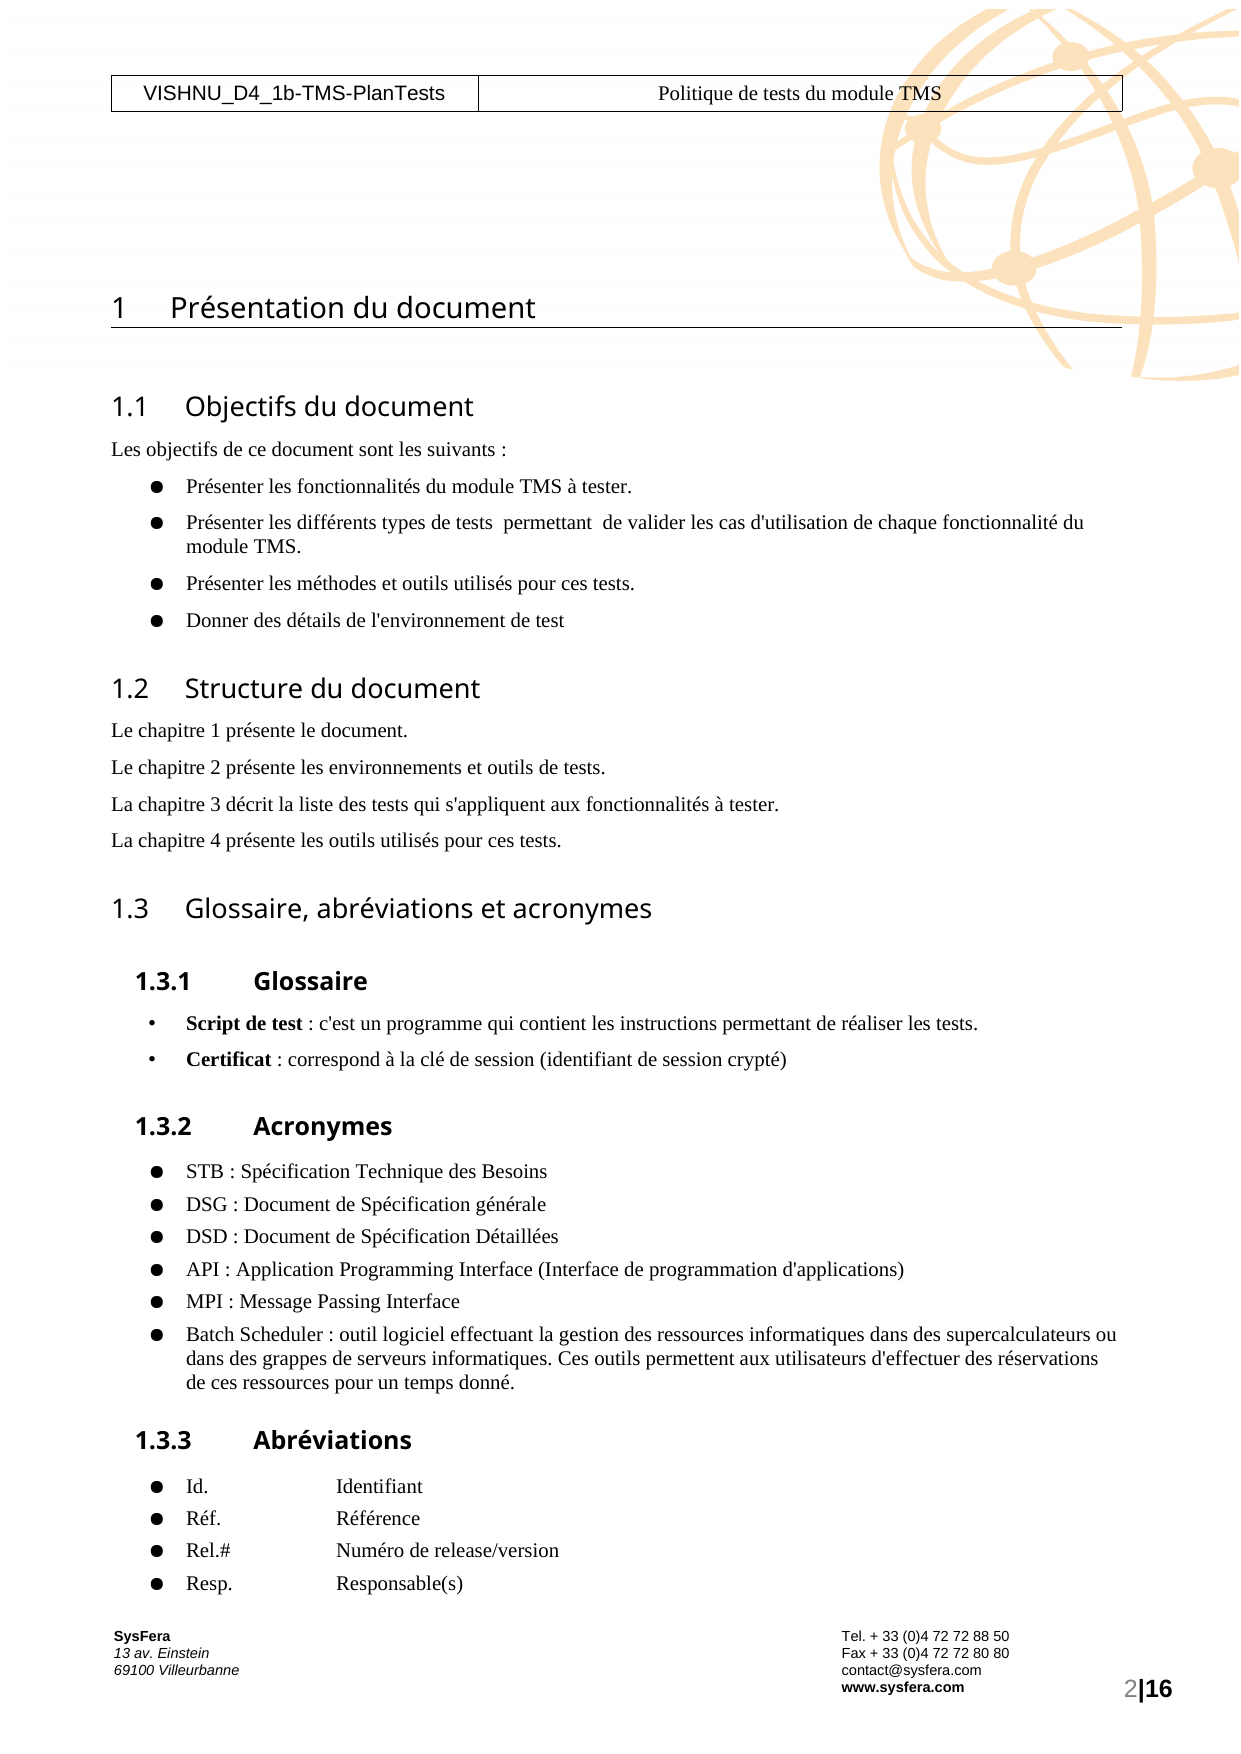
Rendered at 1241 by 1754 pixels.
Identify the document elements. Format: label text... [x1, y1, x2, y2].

list Présenter les méthodes et outils utilisés pour ces tests. [148, 571, 1122, 595]
list Resp. Responsable(s) [148, 1571, 1122, 1595]
list Réf. Référence [148, 1506, 1122, 1530]
list Certificat : correspond à la clé de session (identifiant de session crypté) [148, 1047, 1122, 1071]
picture [1, 9, 1239, 381]
list Donner des détails de l'environnement de test [148, 607, 1122, 632]
text La chapitre 4 présente les outils utilisés pour ces tests. [111, 828, 1122, 852]
subtitle Objectifs du document [111, 388, 1122, 425]
list Batch Scheduler : outil logiciel effectuant la gestion des ressources informatiques dans des supercalculateurs ou dans des grappes de serveurs informatiques. Ces outils permettent aux utilisateurs d'effectuer des réservations de ces ressources pour un temps donné. [148, 1321, 1122, 1394]
list Rel.# Numéro de release/version [148, 1538, 1122, 1562]
text Les objectifs de ce document sont les suivants : [111, 437, 1122, 461]
list Script de test : c'est un programme qui contient les instructions permettant de réaliser les tests. [148, 1011, 1122, 1035]
list DSG : Document de Spécification générale [148, 1192, 1122, 1216]
list STB : Spécification Technique des Besoins [148, 1159, 1122, 1183]
text La chapitre 3 décrit la liste des tests qui s'appliquent aux fonctionnalités à tester. [111, 792, 1122, 816]
list Présenter les différents types de tests permettant de valider les cas d'utilisation de chaque fonctionnalité du module TMS. [148, 510, 1122, 558]
list MPI : Message Passing Interface [148, 1289, 1122, 1313]
text Le chapitre 1 présente le document. [111, 718, 1122, 742]
subtitle Structure du document [111, 669, 1122, 706]
list API : Application Programming Interface (Interface de programmation d'applications) [148, 1257, 1122, 1281]
list Id. Identifiant [148, 1473, 1122, 1498]
text Le chapitre 2 présente les environnements et outils de tests. [111, 755, 1122, 779]
subtitle Glossaire [134, 964, 1122, 998]
list DSD : Document de Spécification Détaillées [148, 1224, 1122, 1248]
subtitle Acronymes [134, 1109, 1122, 1143]
subtitle Abréviations [134, 1423, 1122, 1457]
subtitle Glossaire, abréviations et acronymes [111, 890, 1122, 927]
list Présenter les fonctionnalités du module TMS à tester. [148, 474, 1122, 498]
